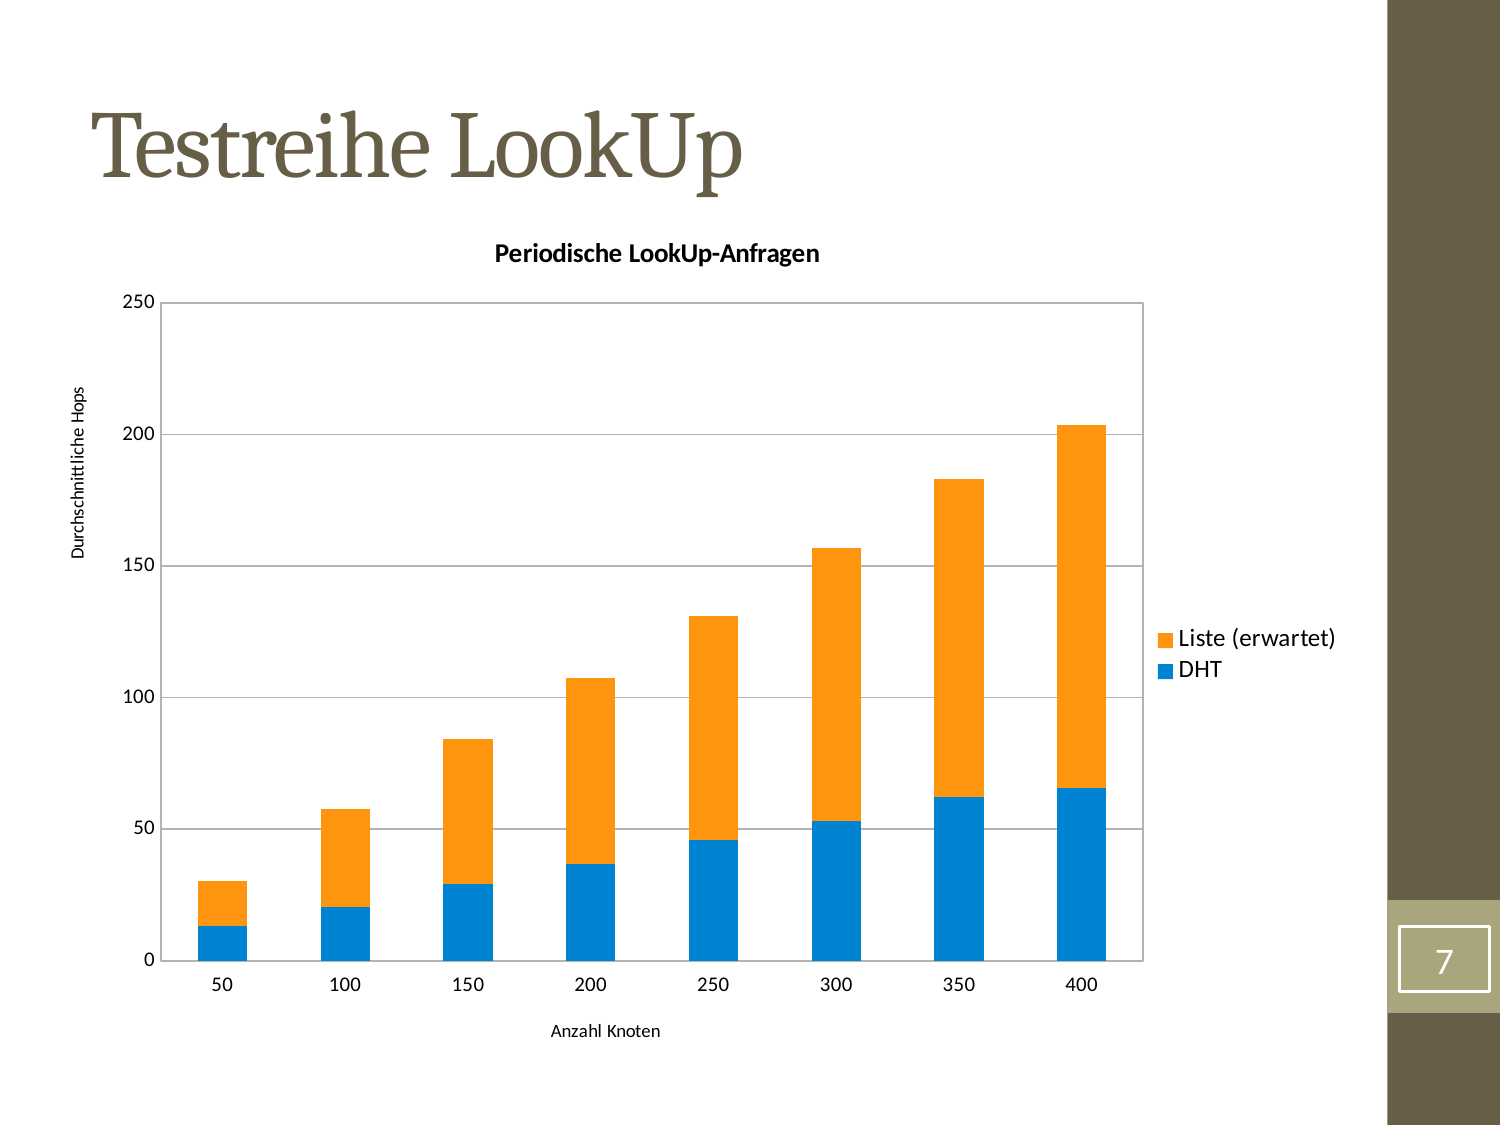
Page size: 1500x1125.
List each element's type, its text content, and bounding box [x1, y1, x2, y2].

chart [29, 208, 1353, 1083]
title Testreihe LookUp [75, 45, 1326, 208]
text_box [1399, 926, 1490, 992]
